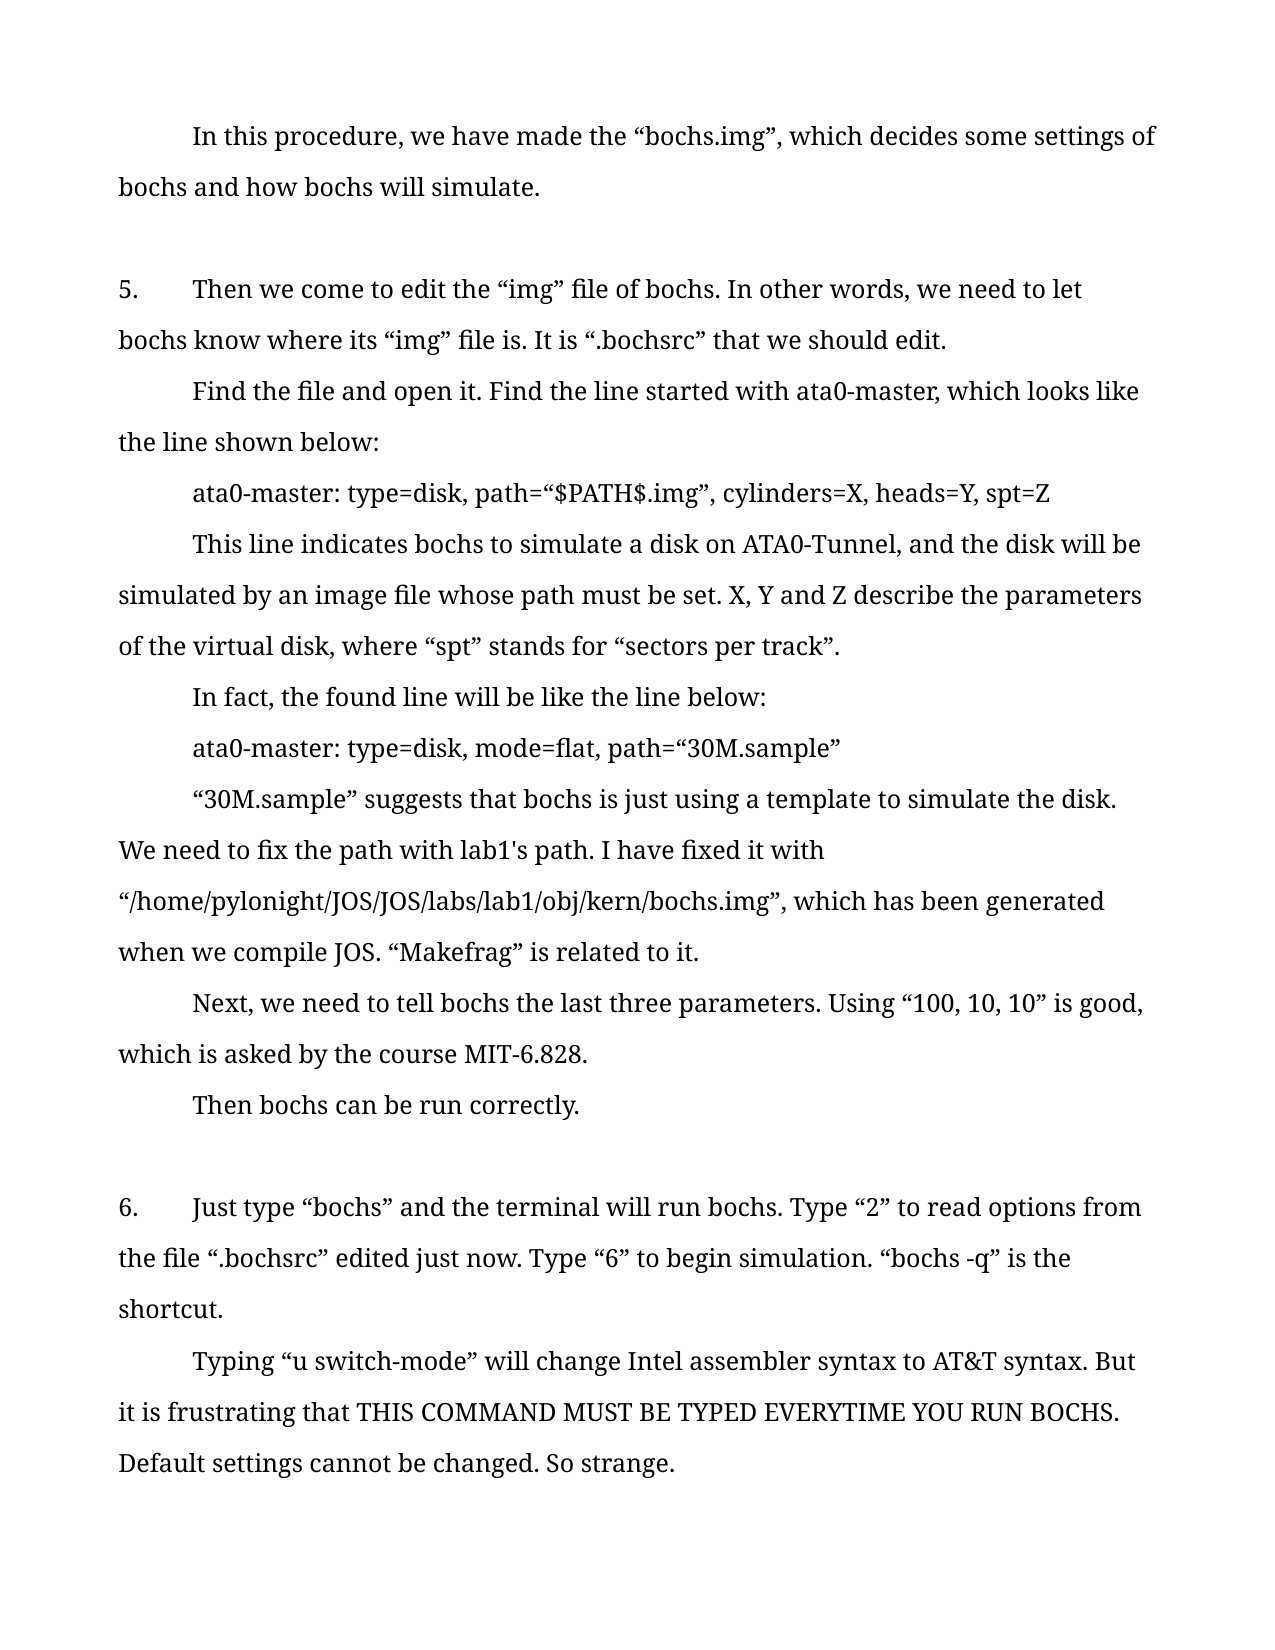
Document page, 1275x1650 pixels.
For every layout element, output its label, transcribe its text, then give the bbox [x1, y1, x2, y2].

text ata0-master: type=disk, mode=flat, path=“30M.sample” “30M.sample” suggests that bochs is just using a template to simulate the disk. We need to fix the path with lab1's path. I have fixed it with “/home/pylonight/JOS/JOS/labs/lab1/obj/kern/bochs.img”, which has been generated when we compile JOS. “Makefrag” is related to it. [118, 731, 1157, 969]
text Next, we need to tell bochs the last three parameters. Using “100, 10, 10” is good, which is asked by the course MIT-6.828. [118, 986, 1157, 1071]
text Find the file and open it. Find the line started with ata0-master, which looks like the line shown below: ata0-master: type=disk, path=“$PATH$.img”, cylinders=X, heads=Y, spt=Z This line indicates bochs to simulate a disk on ATA0-Tunnel, and the disk will be simulated by an image file whose path must be set. X, Y and Z describe the parameters of the virtual disk, where “spt” stands for “sectors per track”. [118, 373, 1157, 663]
text Then bochs can be run correctly. [118, 1088, 1157, 1122]
text 5. Then we come to edit the “img” file of bochs. In other words, we need to let bochs know where its “img” file is. It is “.bochsrc” that we should edit. [118, 271, 1157, 356]
text 6. Just type “bochs” and the terminal will run bochs. Type “2” to read options from the file “.bochsrc” edited just now. Type “6” to begin simulation. “bochs -q” is the shortcut. Typing “u switch-mode” will change Intel assembler syntax to AT&T syntax. But it is frustrating that THIS COMMAND MUST BE TYPED EVERYTIME YOU RUN BOCHS. Default settings cannot be changed. So strange. [118, 1190, 1157, 1479]
text In fact, the found line will be like the line below: [118, 679, 1157, 714]
text In this procedure, we have made the “bochs.img”, which decides some settings of bochs and how bochs will simulate. [118, 118, 1157, 203]
